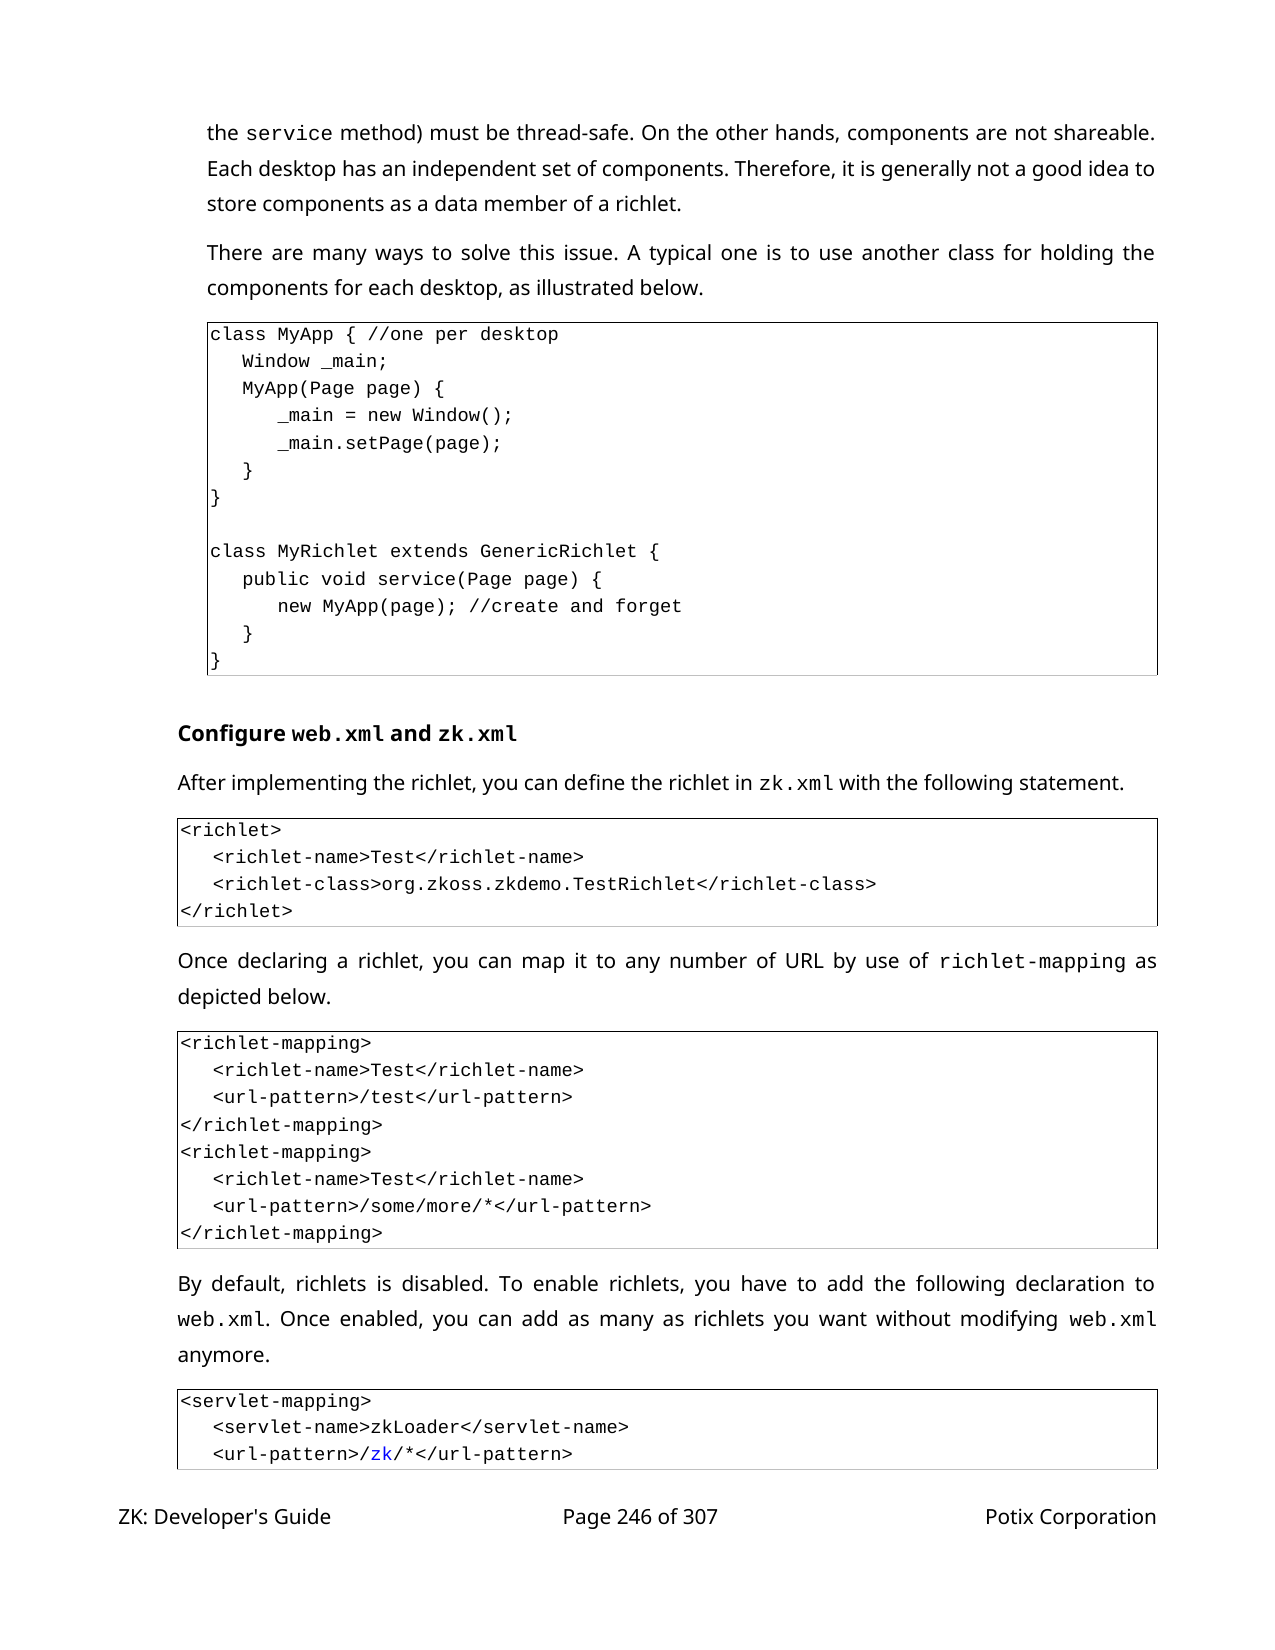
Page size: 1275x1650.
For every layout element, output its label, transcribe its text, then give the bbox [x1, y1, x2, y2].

text <url-pattern>/some/more/*</url-pattern> [178, 1194, 1157, 1218]
subtitle Configure web.xml and zk.xml [177, 718, 1157, 748]
text } [208, 458, 1157, 482]
text MyApp(Page page) { [208, 376, 1157, 400]
text } [208, 648, 1157, 675]
text Once declaring a richlet, you can map it to any number of URL by use of richlet-mapping as depicted below. [177, 947, 1157, 1010]
text <richlet> [178, 819, 1157, 842]
text public void service(Page page) { [208, 566, 1157, 591]
text Window _main; [208, 349, 1157, 373]
text } [208, 485, 1157, 509]
text By default, richlets is disabled. To enable richlets, you have to add the following declaration to web.xml. Once enabled, you can add as many as richlets you want without modifying web.xml anymore. [177, 1269, 1157, 1368]
text _main.setPage(page); [208, 431, 1157, 455]
text <richlet-mapping> [178, 1032, 1157, 1055]
text After implementing the richlet, you can define the richlet in zk.xml with the following statement. [177, 768, 1157, 797]
text <url-pattern>/test</url-pattern> [178, 1085, 1157, 1109]
text } [208, 621, 1157, 645]
text <richlet-name>Test</richlet-name> <richlet-class>org.zkoss.zkdemo.TestRichlet</richlet-class> [178, 845, 1157, 896]
text </richlet-mapping> [178, 1221, 1157, 1248]
text <richlet-name>Test</richlet-name> [178, 1167, 1157, 1191]
text new MyApp(page); //create and forget [208, 594, 1157, 618]
text There are many ways to solve this issue. A typical one is to use another class for holding the components for each desktop, as illustrated below. [207, 238, 1157, 301]
text the service method) must be thread-safe. On the other hands, components are not shareable. Each desktop has an independent set of components. Therefore, it is generally not a good idea to store components as a data member of a richlet. [207, 118, 1157, 217]
text <richlet-mapping> [178, 1140, 1157, 1164]
text class MyApp { //one per desktop [208, 323, 1157, 346]
text </richlet-mapping> [178, 1112, 1157, 1137]
text </richlet> [178, 899, 1157, 926]
text <servlet-mapping> <servlet-name>zkLoader</servlet-name> <url-pattern>/zk/*</url-pattern> [178, 1390, 1157, 1469]
text class MyRichlet extends GenericRichlet { [208, 539, 1157, 563]
text _main = new Window(); [208, 403, 1157, 428]
text <richlet-name>Test</richlet-name> [178, 1058, 1157, 1082]
